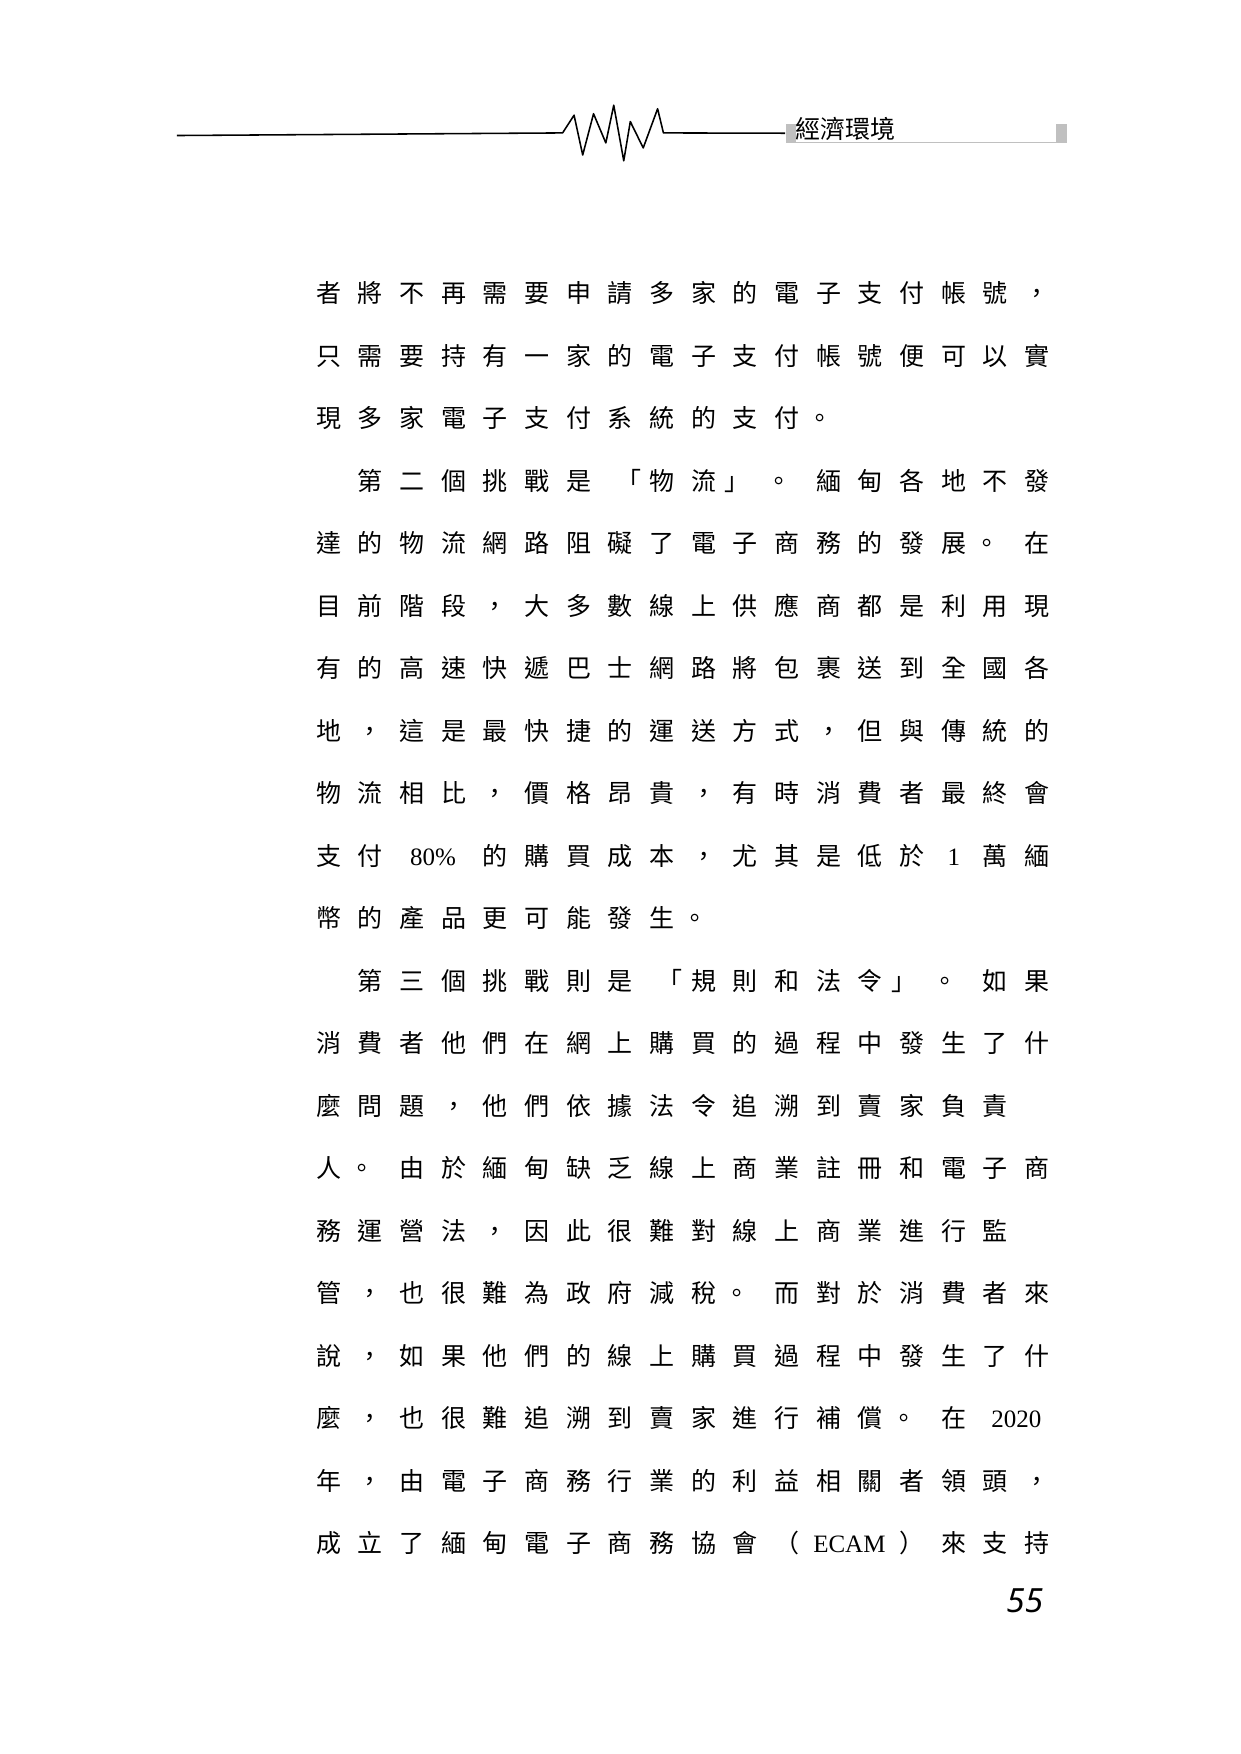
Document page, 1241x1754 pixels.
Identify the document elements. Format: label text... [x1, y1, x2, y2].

text 第三個挑戰則是「規則和法令」。如果消費者他們在網上購買的過程中發生了什麼問題，他們依據法令追溯到賣家負責人。由於緬甸缺乏線上商業註冊和電子商務運營法，因此很難對線上商業進行監管，也很難為政府減稅。而對於消費者來說，如果他們的線上購買過程中發生了什麼，也很難追溯到賣家進行補償。在2020年，由電子商務行業的利益相關者領頭，成立了緬甸電子商務協會（ECAM）來支持 [281, 938, 1058, 1563]
text 者將不再需要申請多家的電子支付帳號，只需要持有一家的電子支付帳號便可以實現多家電子支付系統的支付。 [281, 250, 1058, 438]
text 第二個挑戰是「物流」。緬甸各地不發達的物流網路阻礙了電子商務的發展。在目前階段，大多數線上供應商都是利用現有的高速快遞巴士網路將包裹送到全國各地，這是最快捷的運送方式，但與傳統的物流相比，價格昂貴，有時消費者最終會支付80%的購買成本，尤其是低於1萬緬幣的產品更可能發生。 [281, 438, 1058, 938]
